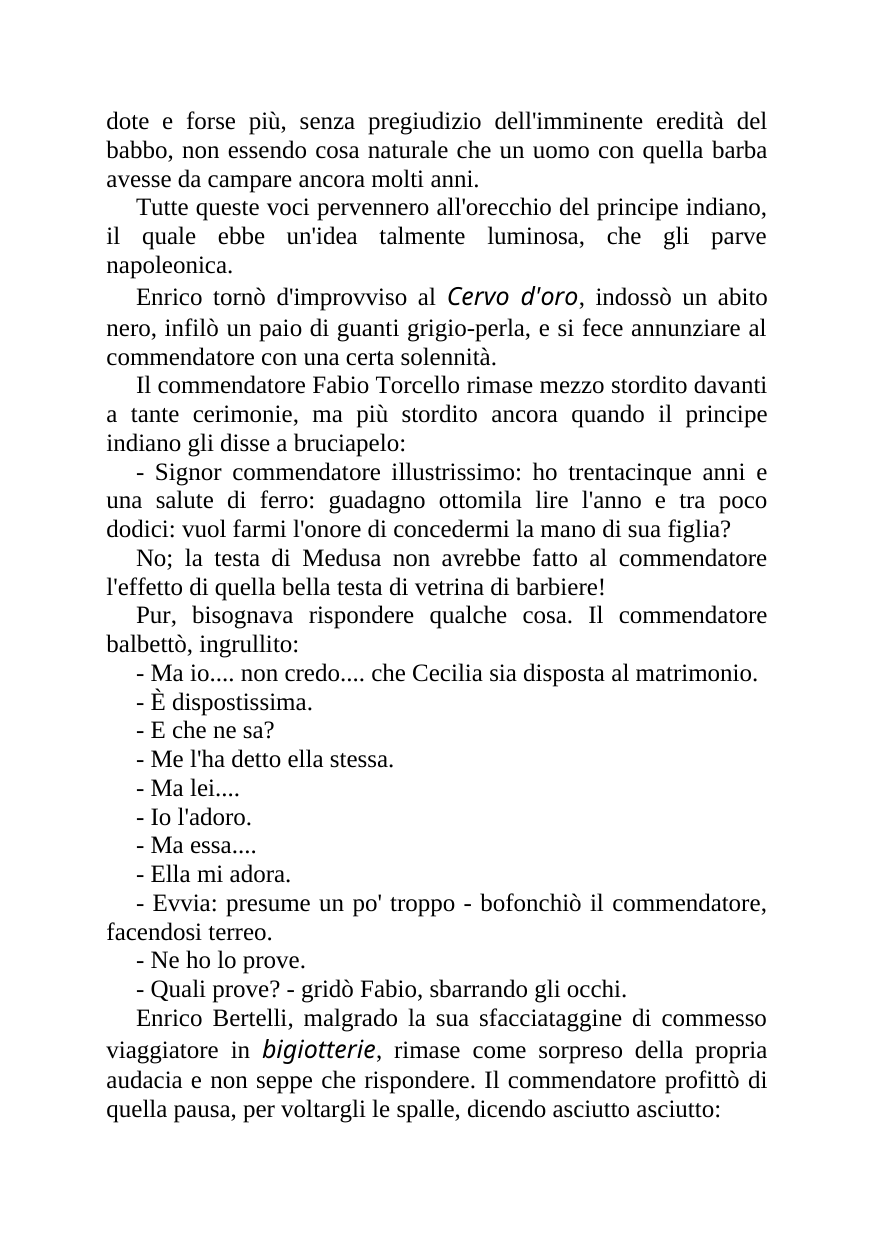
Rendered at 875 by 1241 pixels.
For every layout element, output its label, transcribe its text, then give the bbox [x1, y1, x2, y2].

text - Ella mi adora. [106, 859, 768, 888]
text Il commendatore Fabio Torcello rimase mezzo stordito davanti a tante cerimonie, ma più stordito ancora quando il principe indiano gli disse a bruciapelo: [106, 370, 768, 457]
text Enrico tornò d'improvviso al Cervo d'oro, indossò un abito nero, infilò un paio di guanti grigio-perla, e si fece annunziare al commendatore con una certa solennità. [106, 279, 768, 370]
text - E che ne sa? [106, 715, 768, 744]
text - Quali prove? - gridò Fabio, sbarrando gli occhi. [106, 974, 768, 1003]
text - È dispostissima. [106, 687, 768, 715]
text - Ma io.... non credo.... che Cecilia sia disposta al matrimonio. [106, 658, 768, 687]
text Pur, bisognava rispondere qualche cosa. Il commendatore balbettò, ingrullito: [106, 600, 768, 658]
text - Signor commendatore illustrissimo: ho trentacinque anni e una salute di ferro: guadagno ottomila lire l'anno e tra poco dodici: vuol farmi l'onore di concedermi la mano di sua figlia? [106, 457, 768, 543]
text dote e forse più, senza pregiudizio dell'imminente eredità del babbo, non essendo cosa naturale che un uomo con quella barba avesse da campare ancora molti anni. [106, 106, 768, 192]
text - Evvia: presume un po' troppo - bofonchiò il commendatore, facendosi terreo. [106, 888, 768, 945]
text - Ne ho lo prove. [106, 945, 768, 974]
text - Ma lei.... [106, 773, 768, 802]
text - Io l'adoro. [106, 802, 768, 830]
text - Me l'ha detto ella stessa. [106, 744, 768, 773]
text - Ma essa.... [106, 830, 768, 859]
text No; la testa di Medusa non avrebbe fatto al commendatore l'effetto di quella bella testa di vetrina di barbiere! [106, 543, 768, 600]
text Enrico Bertelli, malgrado la sua sfacciataggine di commesso viaggiatore in bigiotterie, rimase come sorpreso della propria audacia e non seppe che rispondere. Il commendatore profittò di quella pausa, per voltargli le spalle, dicendo asciutto asciutto: [106, 1003, 768, 1123]
text Tutte queste voci pervennero all'orecchio del principe indiano, il quale ebbe un'idea talmente luminosa, che gli parve napoleonica. [106, 192, 768, 279]
